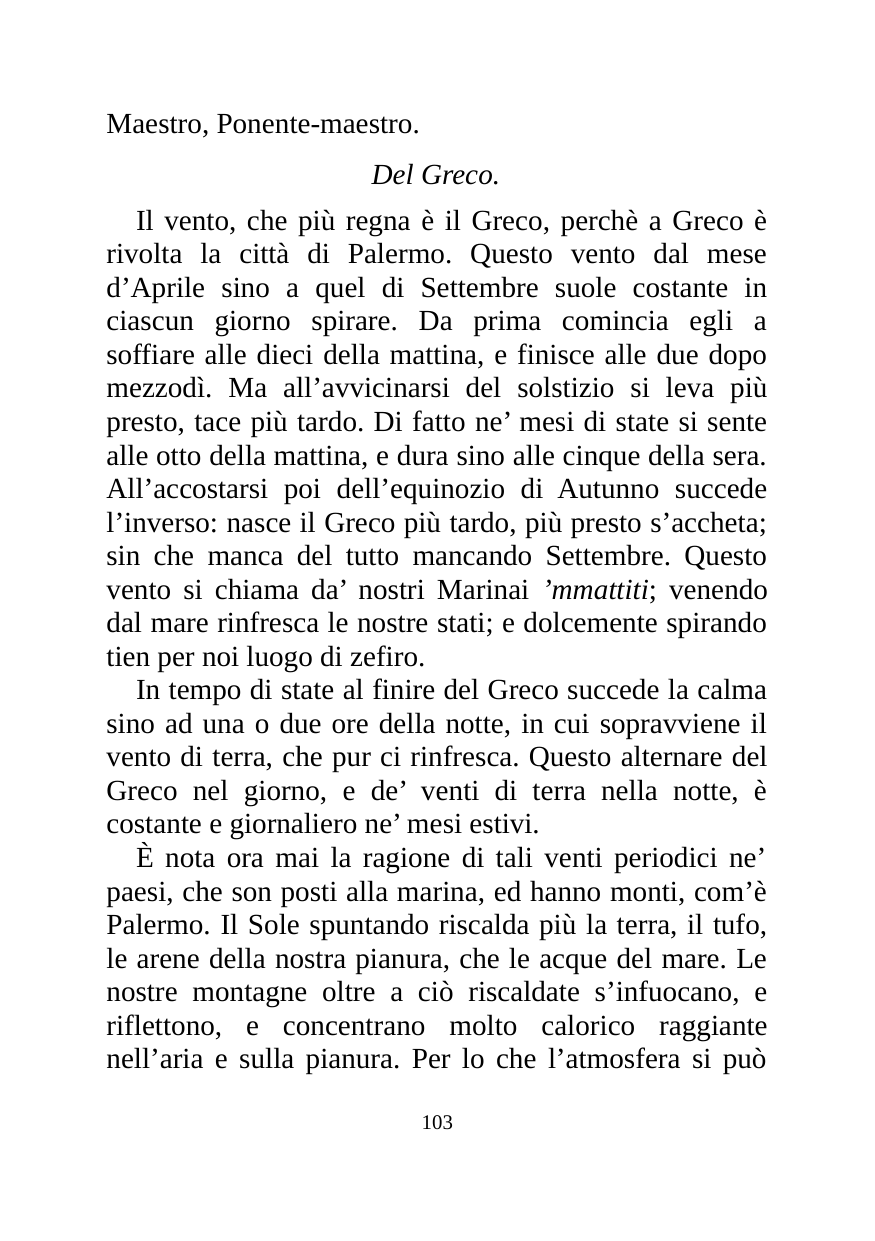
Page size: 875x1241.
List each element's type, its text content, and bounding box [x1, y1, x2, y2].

text Il vento, che più regna è il Greco, perchè a Greco è rivolta la città di Palermo. Questo vento dal mese d’Aprile sino a quel di Settembre suole costante in ciascun giorno spirare. Da prima comincia egli a soffiare alle dieci della mattina, e finisce alle due dopo mezzodì. Ma all’avvicinarsi del solstizio si leva più presto, tace più tardo. Di fatto ne’ mesi di state si sente alle otto della mattina, e dura sino alle cinque della sera. All’accostarsi poi dell’equinozio di Autunno succede l’inverso: nasce il Greco più tardo, più presto s’accheta; sin che manca del tutto mancando Settembre. Questo vento si chiama da’ nostri Marinai ’mmattiti; venendo dal mare rinfresca le nostre stati; e dolcemente spirando tien per noi luogo di zefiro. [106, 203, 768, 672]
text È nota ora mai la ragione di tali venti periodici ne’ paesi, che son posti alla marina, ed hanno monti, com’è Palermo. Il Sole spuntando riscalda più la terra, il tufo, le arene della nostra pianura, che le acque del mare. Le nostre montagne oltre a ciò riscaldate s’infuocano, e riflettono, e concentrano molto calorico raggiante nell’aria e sulla pianura. Per lo che l’atmosfera si può [106, 840, 768, 1075]
text In tempo di state al finire del Greco succede la calma sino ad una o due ore della notte, in cui sopravviene il vento di terra, che pur ci rinfresca. Questo alternare del Greco nel giorno, e de’ venti di terra nella notte, è costante e giornaliero ne’ mesi estivi. [106, 672, 768, 840]
text Maestro, Ponente-maestro. [106, 106, 768, 140]
text Del Greco. [106, 157, 768, 191]
